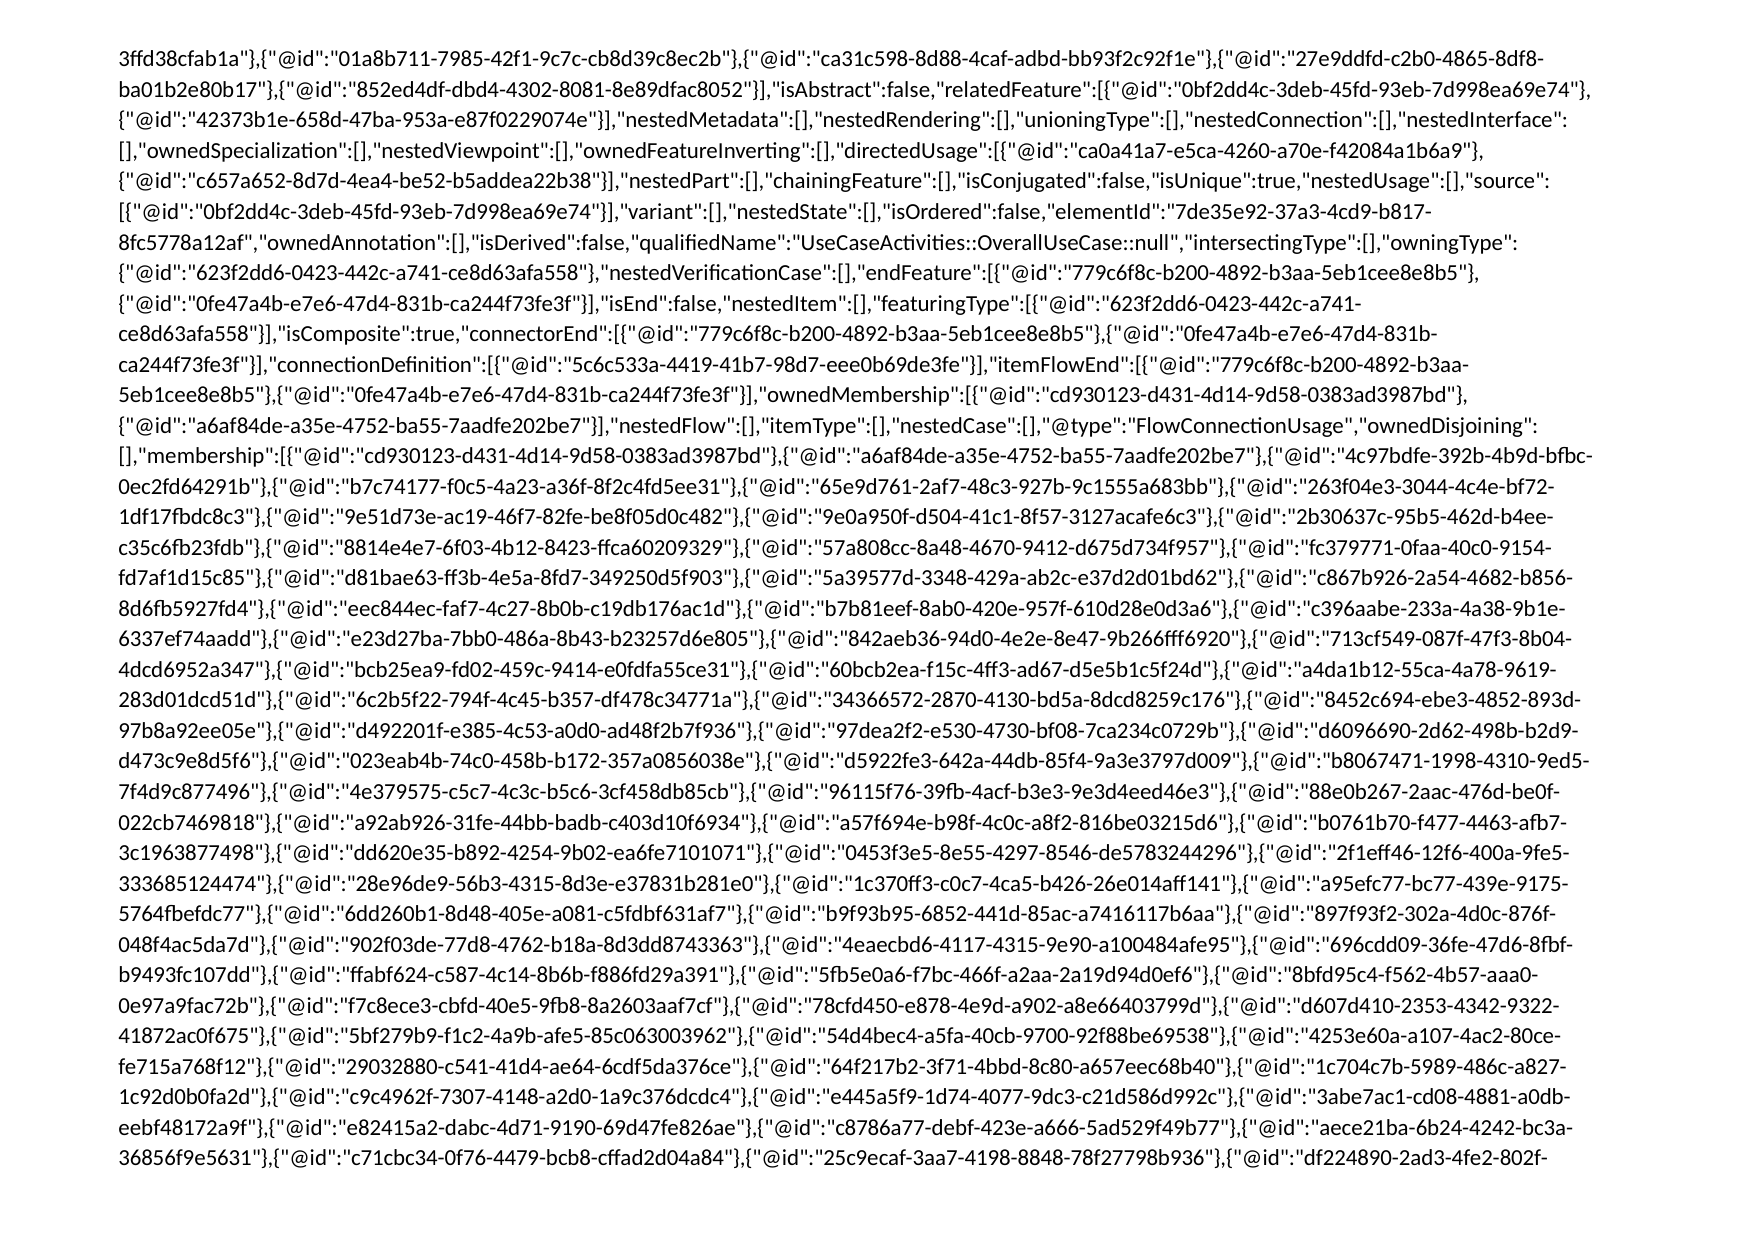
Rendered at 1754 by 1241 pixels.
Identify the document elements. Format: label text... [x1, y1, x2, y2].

text 3ffd38cfab1a"},{"@id":"01a8b711-7985-42f1-9c7c-cb8d39c8ec2b"},{"@id":"ca31c598-8d88-4caf-adbd-bb93f2c92f1e"},{"@id":"27e9ddfd-c2b0-4865-8df8-ba01b2e80b17"},{"@id":"852ed4df-dbd4-4302-8081-8e89dfac8052"}],"isAbstract":false,"relatedFeature":[{"@id":"0bf2dd4c-3deb-45fd-93eb-7d998ea69e74"},{"@id":"42373b1e-658d-47ba-953a-e87f0229074e"}],"nestedMetadata":[],"nestedRendering":[],"unioningType":[],"nestedConnection":[],"nestedInterface":[],"ownedSpecialization":[],"nestedViewpoint":[],"ownedFeatureInverting":[],"directedUsage":[{"@id":"ca0a41a7-e5ca-4260-a70e-f42084a1b6a9"},{"@id":"c657a652-8d7d-4ea4-be52-b5addea22b38"}],"nestedPart":[],"chainingFeature":[],"isConjugated":false,"isUnique":true,"nestedUsage":[],"source":[{"@id":"0bf2dd4c-3deb-45fd-93eb-7d998ea69e74"}],"variant":[],"nestedState":[],"isOrdered":false,"elementId":"7de35e92-37a3-4cd9-b817-8fc5778a12af","ownedAnnotation":[],"isDerived":false,"qualifiedName":"UseCaseActivities::OverallUseCase::null","intersectingType":[],"owningType":{"@id":"623f2dd6-0423-442c-a741-ce8d63afa558"},"nestedVerificationCase":[],"endFeature":[{"@id":"779c6f8c-b200-4892-b3aa-5eb1cee8e8b5"},{"@id":"0fe47a4b-e7e6-47d4-831b-ca244f73fe3f"}],"isEnd":false,"nestedItem":[],"featuringType":[{"@id":"623f2dd6-0423-442c-a741-ce8d63afa558"}],"isComposite":true,"connectorEnd":[{"@id":"779c6f8c-b200-4892-b3aa-5eb1cee8e8b5"},{"@id":"0fe47a4b-e7e6-47d4-831b-ca244f73fe3f"}],"connectionDefinition":[{"@id":"5c6c533a-4419-41b7-98d7-eee0b69de3fe"}],"itemFlowEnd":[{"@id":"779c6f8c-b200-4892-b3aa-5eb1cee8e8b5"},{"@id":"0fe47a4b-e7e6-47d4-831b-ca244f73fe3f"}],"ownedMembership":[{"@id":"cd930123-d431-4d14-9d58-0383ad3987bd"},{"@id":"a6af84de-a35e-4752-ba55-7aadfe202be7"}],"nestedFlow":[],"itemType":[],"nestedCase":[],"@type":"FlowConnectionUsage","ownedDisjoining":[],"membership":[{"@id":"cd930123-d431-4d14-9d58-0383ad3987bd"},{"@id":"a6af84de-a35e-4752-ba55-7aadfe202be7"},{"@id":"4c97bdfe-392b-4b9d-bfbc-0ec2fd64291b"},{"@id":"b7c74177-f0c5-4a23-a36f-8f2c4fd5ee31"},{"@id":"65e9d761-2af7-48c3-927b-9c1555a683bb"},{"@id":"263f04e3-3044-4c4e-bf72-1df17fbdc8c3"},{"@id":"9e51d73e-ac19-46f7-82fe-be8f05d0c482"},{"@id":"9e0a950f-d504-41c1-8f57-3127acafe6c3"},{"@id":"2b30637c-95b5-462d-b4ee-c35c6fb23fdb"},{"@id":"8814e4e7-6f03-4b12-8423-ffca60209329"},{"@id":"57a808cc-8a48-4670-9412-d675d734f957"},{"@id":"fc379771-0faa-40c0-9154-fd7af1d15c85"},{"@id":"d81bae63-ff3b-4e5a-8fd7-349250d5f903"},{"@id":"5a39577d-3348-429a-ab2c-e37d2d01bd62"},{"@id":"c867b926-2a54-4682-b856-8d6fb5927fd4"},{"@id":"eec844ec-faf7-4c27-8b0b-c19db176ac1d"},{"@id":"b7b81eef-8ab0-420e-957f-610d28e0d3a6"},{"@id":"c396aabe-233a-4a38-9b1e-6337ef74aadd"},{"@id":"e23d27ba-7bb0-486a-8b43-b23257d6e805"},{"@id":"842aeb36-94d0-4e2e-8e47-9b266fff6920"},{"@id":"713cf549-087f-47f3-8b04-4dcd6952a347"},{"@id":"bcb25ea9-fd02-459c-9414-e0fdfa55ce31"},{"@id":"60bcb2ea-f15c-4ff3-ad67-d5e5b1c5f24d"},{"@id":"a4da1b12-55ca-4a78-9619-283d01dcd51d"},{"@id":"6c2b5f22-794f-4c45-b357-df478c34771a"},{"@id":"34366572-2870-4130-bd5a-8dcd8259c176"},{"@id":"8452c694-ebe3-4852-893d-97b8a92ee05e"},{"@id":"d492201f-e385-4c53-a0d0-ad48f2b7f936"},{"@id":"97dea2f2-e530-4730-bf08-7ca234c0729b"},{"@id":"d6096690-2d62-498b-b2d9-d473c9e8d5f6"},{"@id":"023eab4b-74c0-458b-b172-357a0856038e"},{"@id":"d5922fe3-642a-44db-85f4-9a3e3797d009"},{"@id":"b8067471-1998-4310-9ed5-7f4d9c877496"},{"@id":"4e379575-c5c7-4c3c-b5c6-3cf458db85cb"},{"@id":"96115f76-39fb-4acf-b3e3-9e3d4eed46e3"},{"@id":"88e0b267-2aac-476d-be0f-022cb7469818"},{"@id":"a92ab926-31fe-44bb-badb-c403d10f6934"},{"@id":"a57f694e-b98f-4c0c-a8f2-816be03215d6"},{"@id":"b0761b70-f477-4463-afb7-3c1963877498"},{"@id":"dd620e35-b892-4254-9b02-ea6fe7101071"},{"@id":"0453f3e5-8e55-4297-8546-de5783244296"},{"@id":"2f1eff46-12f6-400a-9fe5-333685124474"},{"@id":"28e96de9-56b3-4315-8d3e-e37831b281e0"},{"@id":"1c370ff3-c0c7-4ca5-b426-26e014aff141"},{"@id":"a95efc77-bc77-439e-9175-5764fbefdc77"},{"@id":"6dd260b1-8d48-405e-a081-c5fdbf631af7"},{"@id":"b9f93b95-6852-441d-85ac-a7416117b6aa"},{"@id":"897f93f2-302a-4d0c-876f-048f4ac5da7d"},{"@id":"902f03de-77d8-4762-b18a-8d3dd8743363"},{"@id":"4eaecbd6-4117-4315-9e90-a100484afe95"},{"@id":"696cdd09-36fe-47d6-8fbf-b9493fc107dd"},{"@id":"ffabf624-c587-4c14-8b6b-f886fd29a391"},{"@id":"5fb5e0a6-f7bc-466f-a2aa-2a19d94d0ef6"},{"@id":"8bfd95c4-f562-4b57-aaa0-0e97a9fac72b"},{"@id":"f7c8ece3-cbfd-40e5-9fb8-8a2603aaf7cf"},{"@id":"78cfd450-e878-4e9d-a902-a8e66403799d"},{"@id":"d607d410-2353-4342-9322-41872ac0f675"},{"@id":"5bf279b9-f1c2-4a9b-afe5-85c063003962"},{"@id":"54d4bec4-a5fa-40cb-9700-92f88be69538"},{"@id":"4253e60a-a107-4ac2-80ce-fe715a768f12"},{"@id":"29032880-c541-41d4-ae64-6cdf5da376ce"},{"@id":"64f217b2-3f71-4bbd-8c80-a657eec68b40"},{"@id":"1c704c7b-5989-486c-a827-1c92d0b0fa2d"},{"@id":"c9c4962f-7307-4148-a2d0-1a9c376dcdc4"},{"@id":"e445a5f9-1d74-4077-9dc3-c21d586d992c"},{"@id":"3abe7ac1-cd08-4881-a0db-eebf48172a9f"},{"@id":"e82415a2-dabc-4d71-9190-69d47fe826ae"},{"@id":"c8786a77-debf-423e-a666-5ad529f49b77"},{"@id":"aece21ba-6b24-4242-bc3a-36856f9e5631"},{"@id":"c71cbc34-0f76-4479-bcb8-cffad2d04a84"},{"@id":"25c9ecaf-3aa7-4198-8848-78f27798b936"},{"@id":"df224890-2ad3-4fe2-802f- [118, 44, 1606, 1172]
